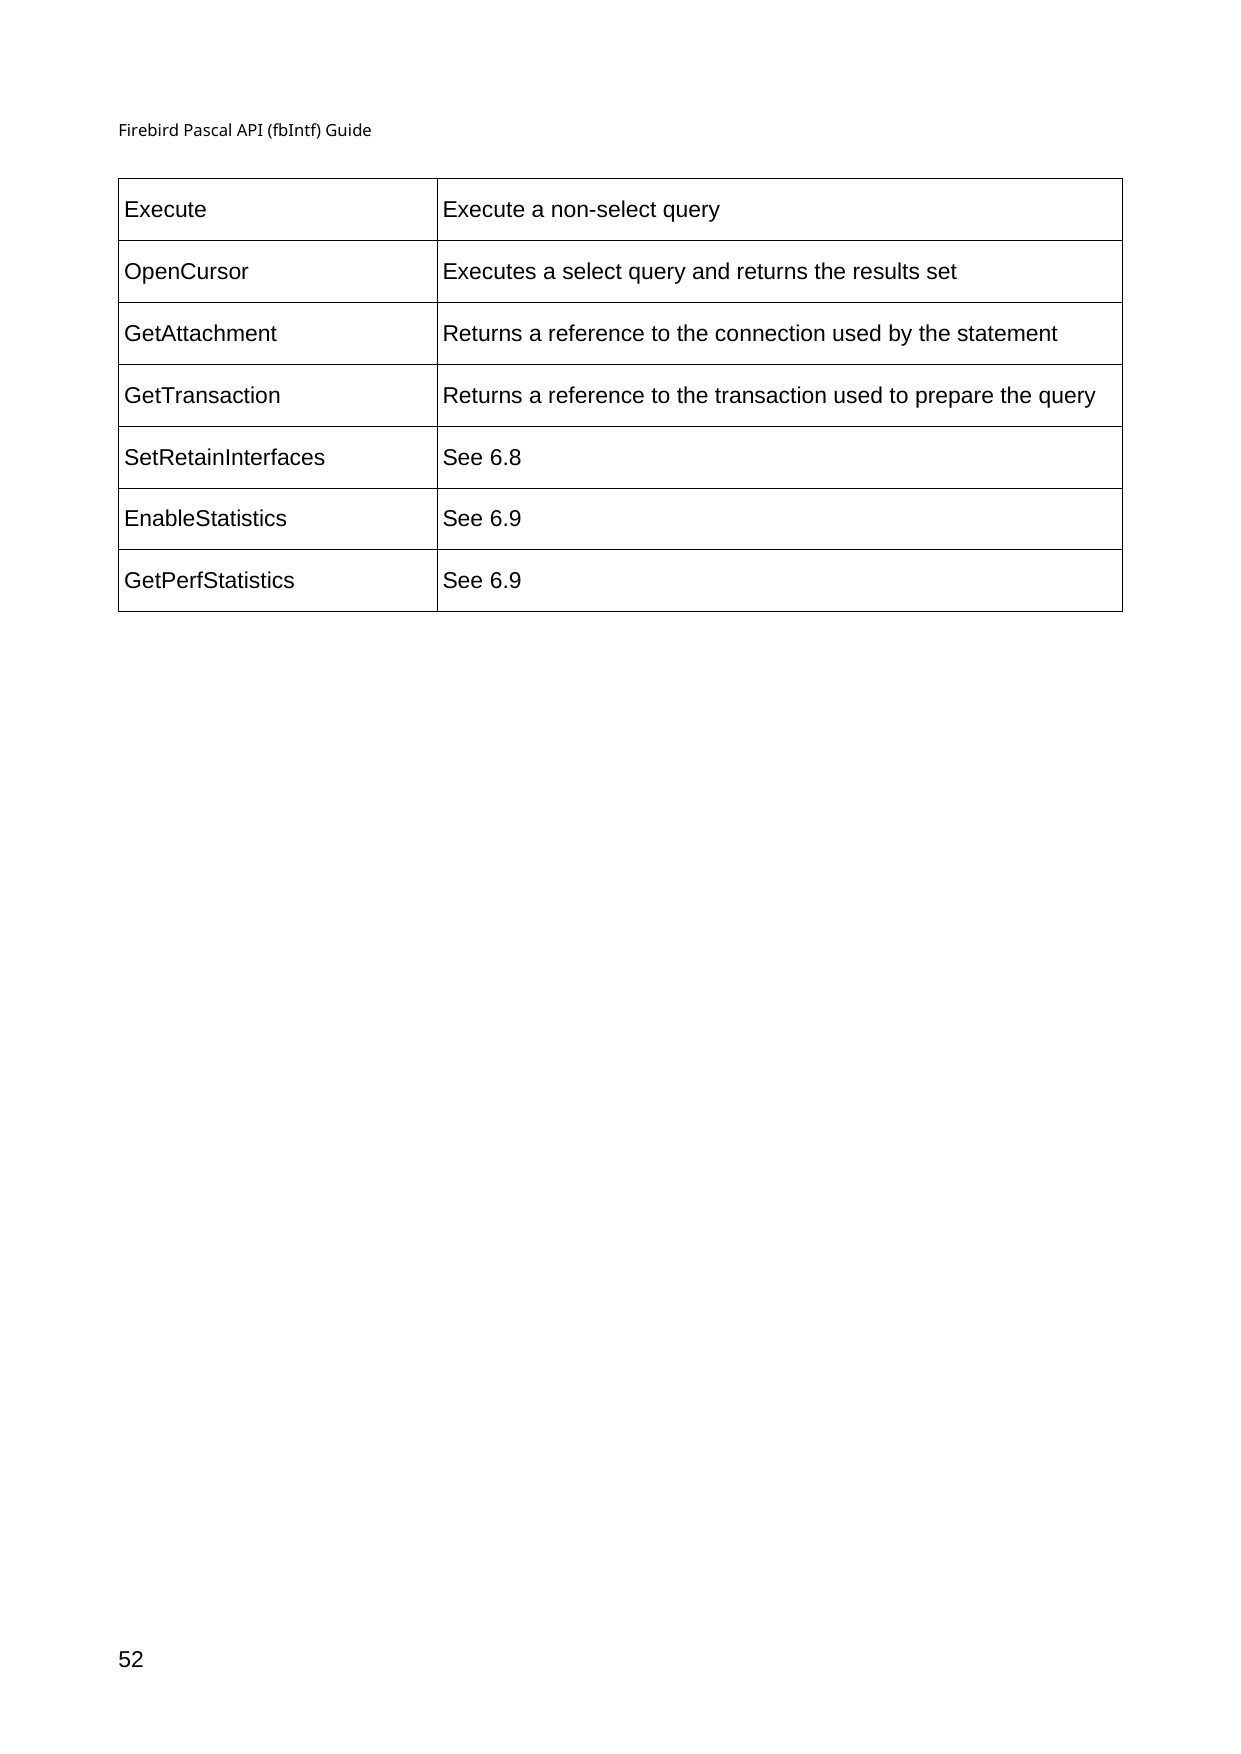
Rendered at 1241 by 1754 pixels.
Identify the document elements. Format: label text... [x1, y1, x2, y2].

table_cell GetPerfStatistics [119, 550, 437, 611]
table_cell See 6.8 [438, 427, 1122, 487]
table_cell GetTransaction [119, 365, 437, 426]
table_cell Returns a reference to the connection used by the statement [438, 303, 1122, 364]
table_cell Returns a reference to the transaction used to prepare the query [438, 365, 1122, 426]
table_cell See 6.9 [438, 550, 1122, 611]
table_cell OpenCursor [119, 241, 437, 302]
table_cell EnableStatistics [119, 489, 437, 549]
table_cell See 6.9 [438, 489, 1122, 549]
table_cell Execute a non-select query [438, 179, 1122, 240]
table_cell GetAttachment [119, 303, 437, 364]
table_cell Execute [119, 179, 437, 240]
table_cell SetRetainInterfaces [119, 427, 437, 487]
table_cell Executes a select query and returns the results set [438, 241, 1122, 302]
